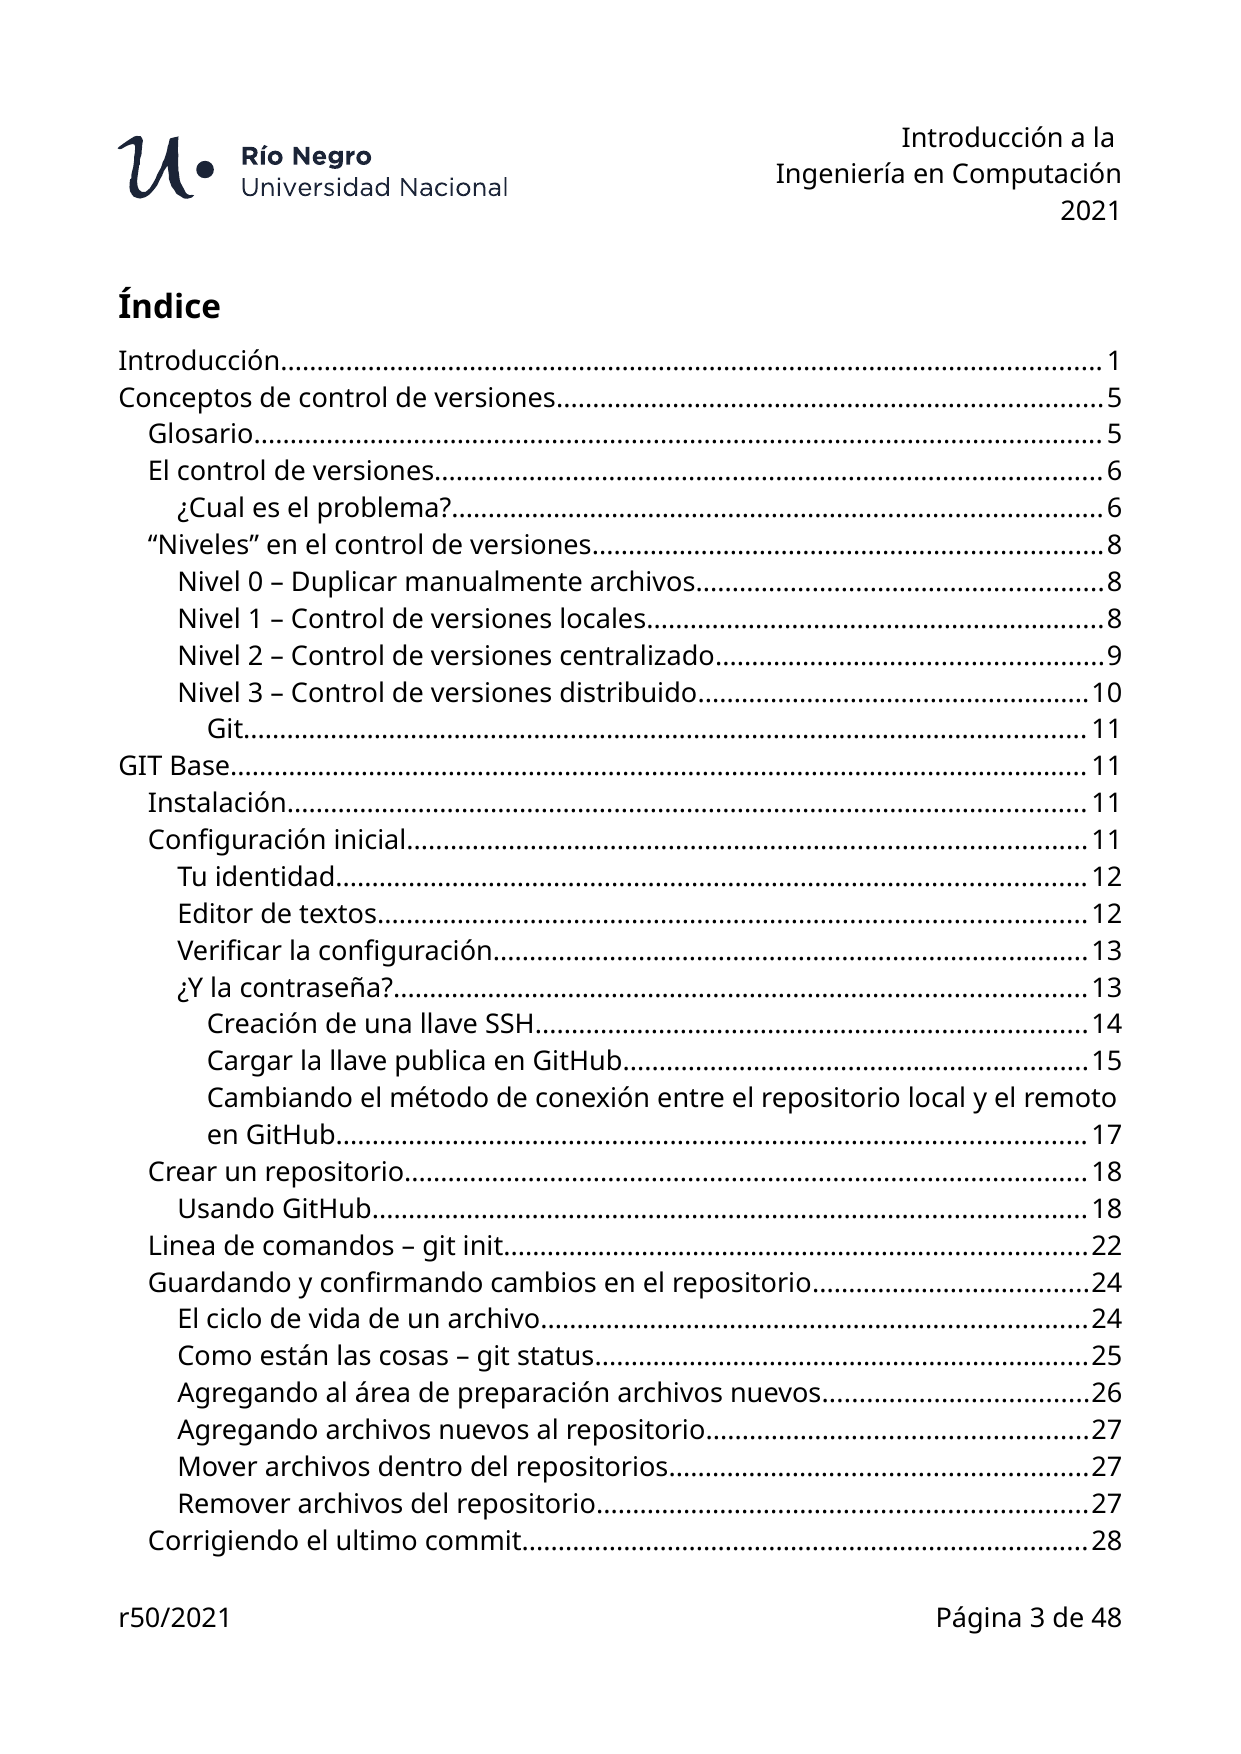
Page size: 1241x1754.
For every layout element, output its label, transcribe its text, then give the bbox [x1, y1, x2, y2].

text El ciclo de vida de un archivo 24 [177, 1300, 1122, 1337]
text ¿Y la contraseña? 13 [177, 968, 1122, 1005]
subtitle Índice [118, 283, 1122, 329]
text Agregando al área de preparación archivos nuevos 26 [177, 1374, 1122, 1411]
text Remover archivos del repositorio 27 [177, 1484, 1122, 1521]
text El control de versiones 6 [148, 452, 1122, 489]
text GIT Base 11 [118, 747, 1122, 784]
text ¿Cual es el problema? 6 [177, 489, 1122, 526]
text Nivel 2 – Control de versiones centralizado 9 [177, 636, 1122, 673]
text Cargar la llave publica en GitHub 15 [207, 1042, 1122, 1079]
text Tu identidad 12 [177, 857, 1122, 894]
text Cambiando el método de conexión entre el repositorio local y el remoto en GitHub 17 [207, 1079, 1122, 1152]
text Creación de una llave SSH 14 [207, 1005, 1122, 1042]
text Linea de comandos – git init 22 [148, 1226, 1122, 1263]
text Glosario 5 [148, 415, 1122, 452]
text Introducción 1 [118, 341, 1122, 378]
text Instalación 11 [148, 784, 1122, 821]
text Nivel 0 – Duplicar manualmente archivos 8 [177, 562, 1122, 599]
text Git 11 [207, 710, 1122, 747]
text Configuración inicial 11 [148, 821, 1122, 857]
text Nivel 3 – Control de versiones distribuido 10 [177, 673, 1122, 710]
text Usando GitHub 18 [177, 1189, 1122, 1226]
text Conceptos de control de versiones 5 [118, 378, 1122, 415]
text “Niveles” en el control de versiones 8 [148, 526, 1122, 562]
text Como están las cosas – git status 25 [177, 1337, 1122, 1374]
text Crear un repositorio 18 [148, 1152, 1122, 1189]
text Guardando y confirmando cambios en el repositorio 24 [148, 1263, 1122, 1300]
text Nivel 1 – Control de versiones locales 8 [177, 599, 1122, 636]
text Verificar la configuración 13 [177, 931, 1122, 968]
text Mover archivos dentro del repositorios 27 [177, 1447, 1122, 1484]
text Corrigiendo el ultimo commit 28 [148, 1521, 1122, 1558]
text Agregando archivos nuevos al repositorio 27 [177, 1411, 1122, 1447]
text Editor de textos 12 [177, 894, 1122, 931]
